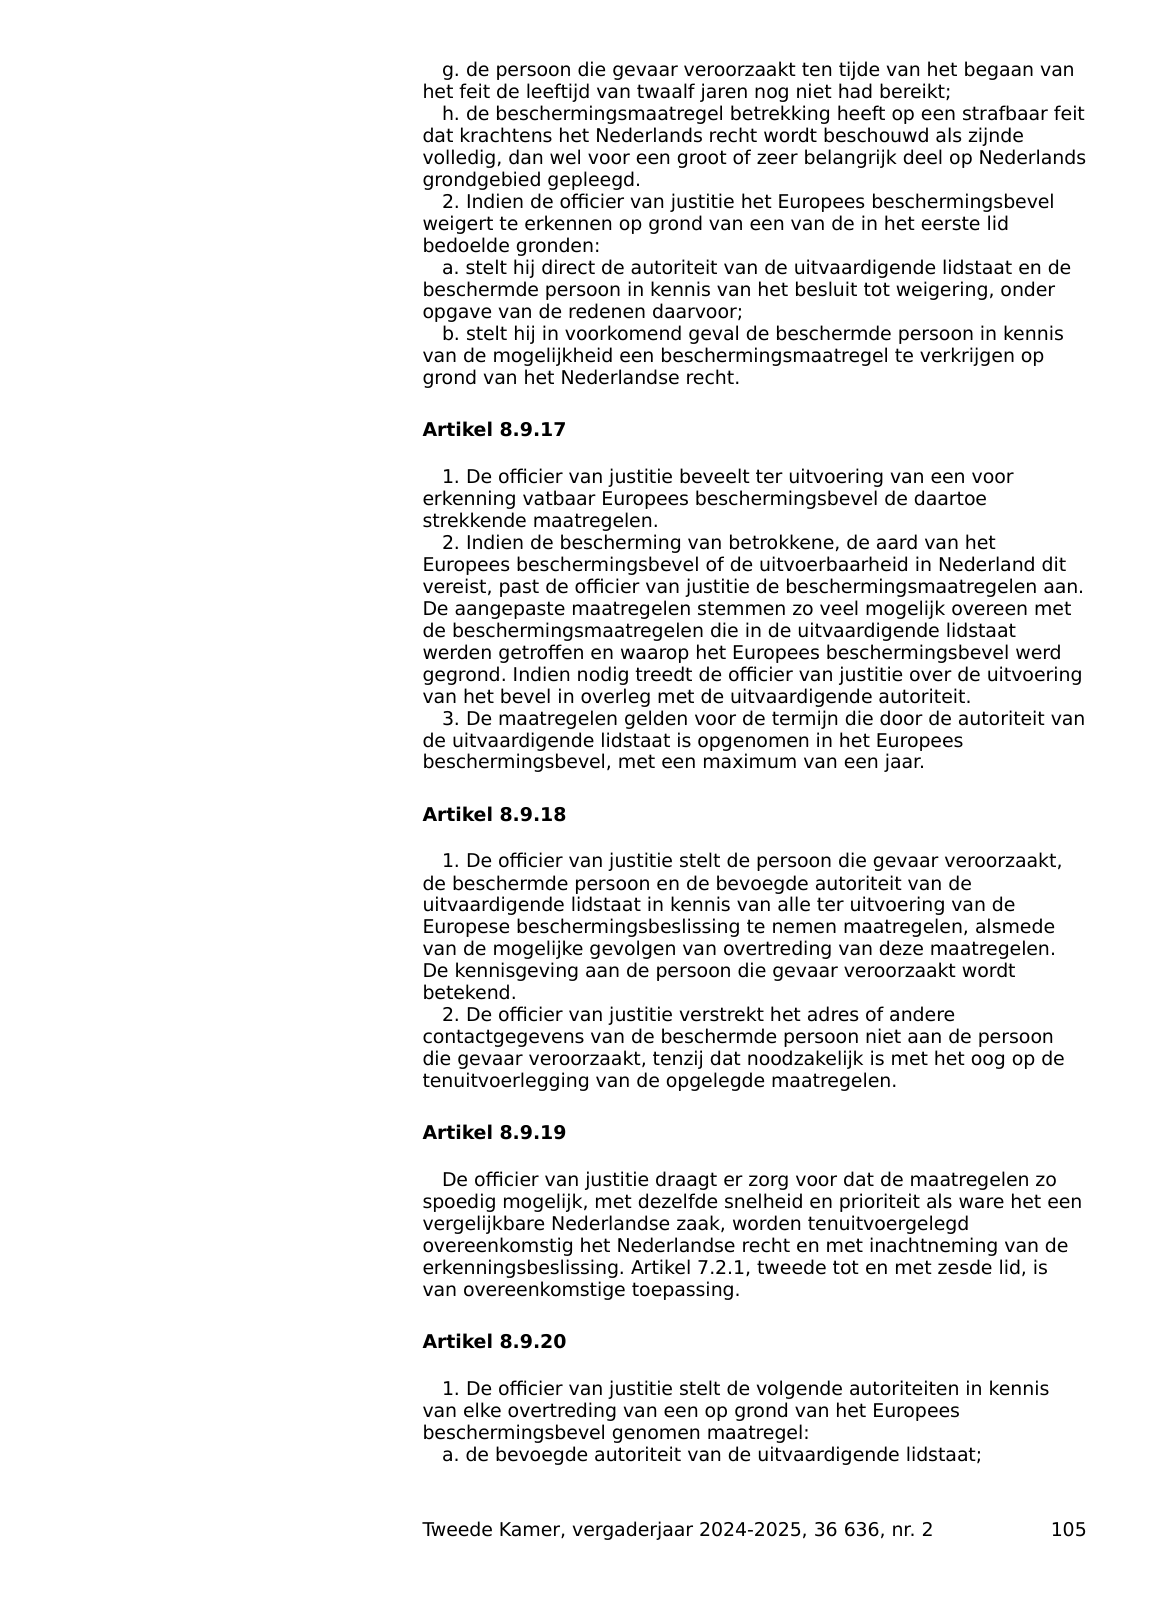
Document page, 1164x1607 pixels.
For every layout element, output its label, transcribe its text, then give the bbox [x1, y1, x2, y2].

subtitle Artikel 8.9.19 [422, 1122, 1087, 1144]
text De officier van justitie draagt er zorg voor dat de maatregelen zo spoedig mogelijk, met dezelfde snelheid en prioriteit als ware het een vergelijkbare Nederlandse zaak, worden tenuitvoergelegd overeenkomstig het Nederlandse recht en met inachtneming van de erkenningsbeslissing. Artikel 7.2.1, tweede tot en met zesde lid, is van overeenkomstige toepassing. [422, 1169, 1087, 1301]
subtitle Artikel 8.9.20 [422, 1331, 1087, 1353]
subtitle Artikel 8.9.18 [422, 803, 1087, 825]
text 3. De maatregelen gelden voor de termijn die door de autoriteit van de uitvaardigende lidstaat is opgenomen in het Europees beschermingsbevel, met een maximum van een jaar. [422, 707, 1087, 773]
text a. de bevoegde autoriteit van de uitvaardigende lidstaat; [422, 1444, 1087, 1466]
text 2. Indien de officier van justitie het Europees beschermingsbevel weigert te erkennen op grond van een van de in het eerste lid bedoelde gronden: [422, 191, 1087, 257]
text b. stelt hij in voorkomend geval de beschermde persoon in kennis van de mogelijkheid een beschermingsmaatregel te verkrijgen op grond van het Nederlandse recht. [422, 323, 1087, 389]
text g. de persoon die gevaar veroorzaakt ten tijde van het begaan van het feit de leeftijd van twaalf jaren nog niet had bereikt; [422, 59, 1087, 103]
text a. stelt hij direct de autoriteit van de uitvaardigende lidstaat en de beschermde persoon in kennis van het besluit tot weigering, onder opgave van de redenen daarvoor; [422, 257, 1087, 323]
text 1. De officier van justitie stelt de persoon die gevaar veroorzaakt, de beschermde persoon en de bevoegde autoriteit van de uitvaardigende lidstaat in kennis van alle ter uitvoering van de Europese beschermingsbeslissing te nemen maatregelen, alsmede van de mogelijke gevolgen van overtreding van deze maatregelen. De kennisgeving aan de persoon die gevaar veroorzaakt wordt betekend. [422, 850, 1087, 1004]
text 2. De officier van justitie verstrekt het adres of andere contactgegevens van de beschermde persoon niet aan de persoon die gevaar veroorzaakt, tenzij dat noodzakelijk is met het oog op de tenuitvoerlegging van de opgelegde maatregelen. [422, 1004, 1087, 1092]
text 1. De officier van justitie beveelt ter uitvoering van een voor erkenning vatbaar Europees beschermingsbevel de daartoe strekkende maatregelen. [422, 466, 1087, 532]
text 2. Indien de bescherming van betrokkene, de aard van het Europees beschermingsbevel of de uitvoerbaarheid in Nederland dit vereist, past de officier van justitie de beschermingsmaatregelen aan. De aangepaste maatregelen stemmen zo veel mogelijk overeen met de beschermingsmaatregelen die in de uitvaardigende lidstaat werden getroffen en waarop het Europees beschermingsbevel werd gegrond. Indien nodig treedt de officier van justitie over de uitvoering van het bevel in overleg met de uitvaardigende autoriteit. [422, 532, 1087, 707]
text 1. De officier van justitie stelt de volgende autoriteiten in kennis van elke overtreding van een op grond van het Europees beschermingsbevel genomen maatregel: [422, 1378, 1087, 1444]
text h. de beschermingsmaatregel betrekking heeft op een strafbaar feit dat krachtens het Nederlands recht wordt beschouwd als zijnde volledig, dan wel voor een groot of zeer belangrijk deel op Nederlands grondgebied gepleegd. [422, 103, 1087, 191]
subtitle Artikel 8.9.17 [422, 419, 1087, 441]
